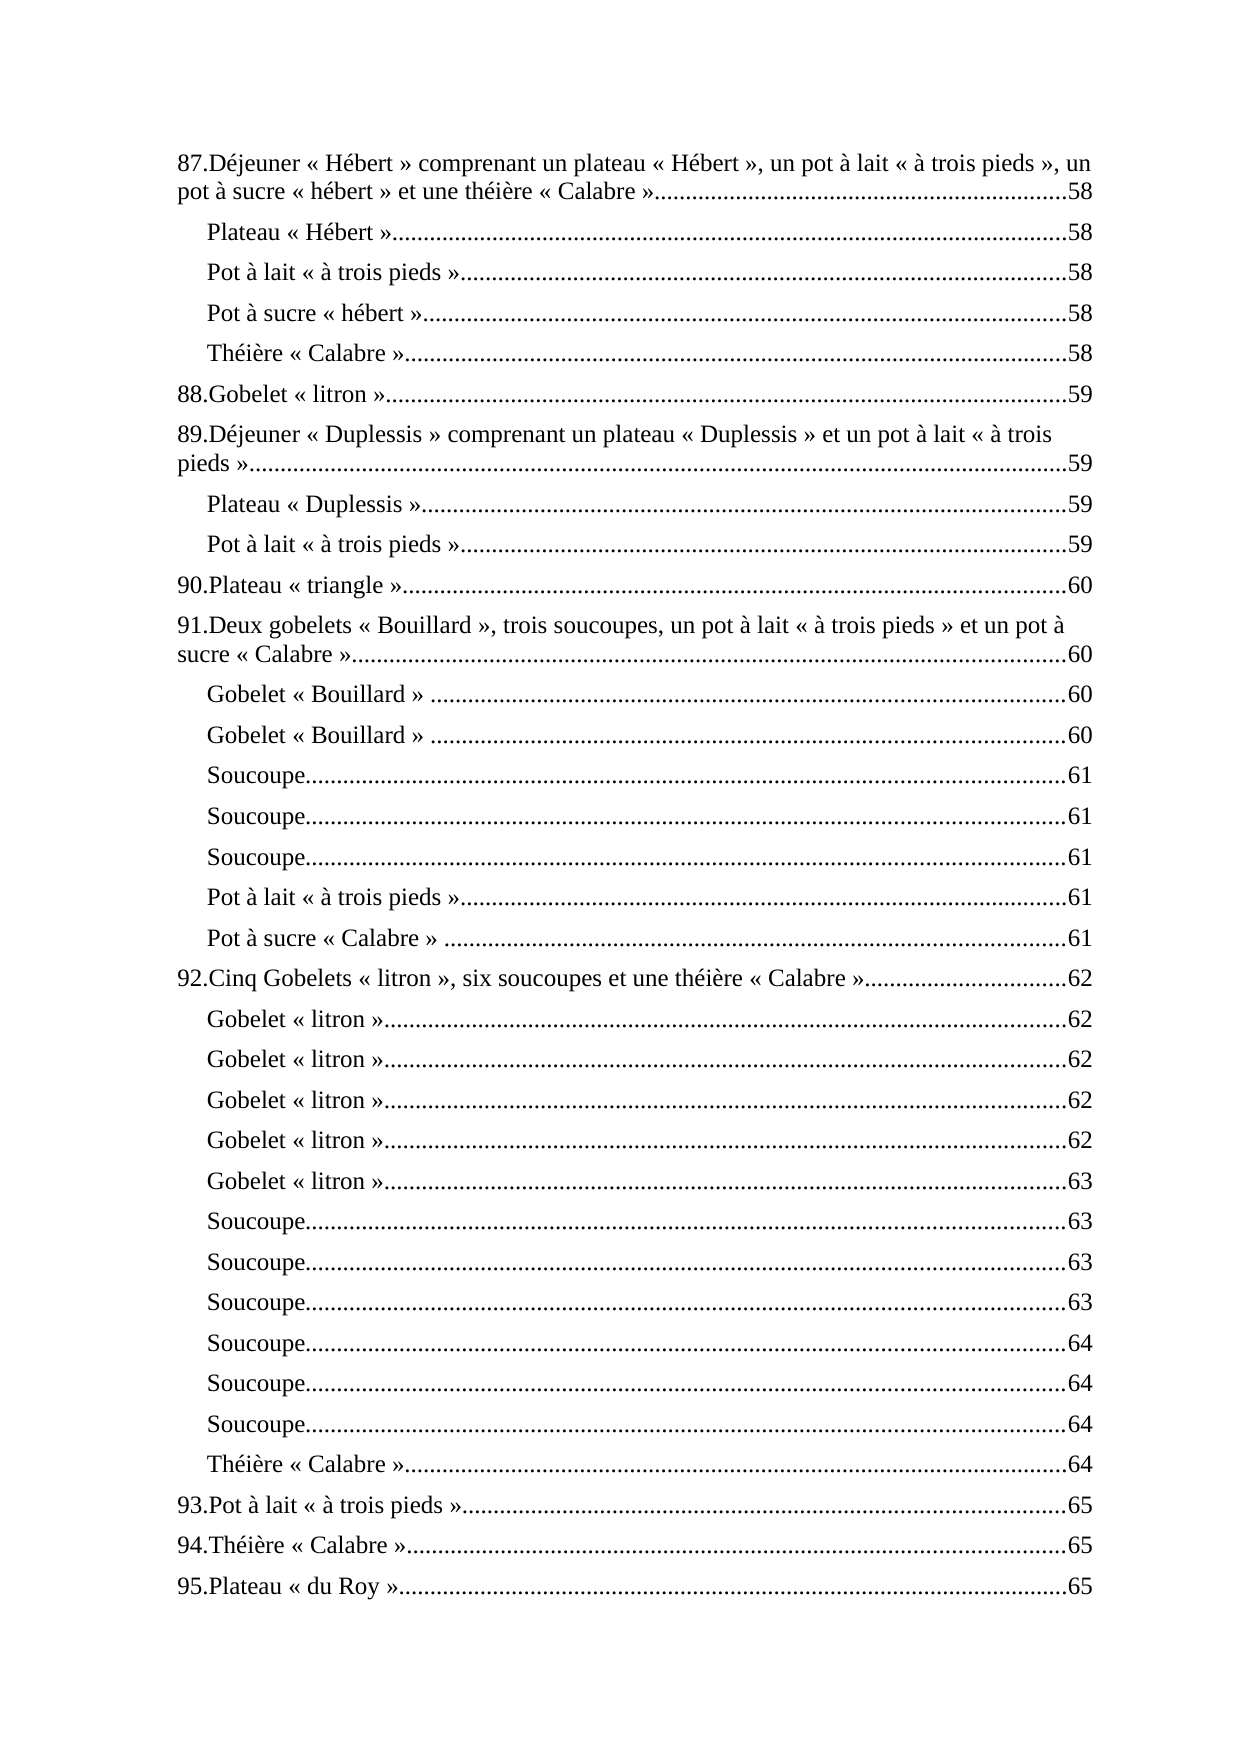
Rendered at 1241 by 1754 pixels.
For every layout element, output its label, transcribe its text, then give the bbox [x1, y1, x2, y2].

text Soucoupe 61 [207, 801, 1093, 830]
text 91.Deux gobelets « Bouillard », trois soucoupes, un pot à lait « à trois pieds » et un pot à sucre « Calabre » 60 [177, 610, 1093, 668]
text Soucoupe 63 [207, 1287, 1093, 1316]
text Soucoupe 61 [207, 842, 1093, 870]
text Soucoupe 63 [207, 1206, 1093, 1235]
text Gobelet « litron » 62 [207, 1044, 1093, 1073]
text Gobelet « litron » 62 [207, 1085, 1093, 1113]
text Pot à sucre « hébert » 58 [207, 298, 1093, 327]
text Soucoupe 64 [207, 1368, 1093, 1397]
text Gobelet « litron » 63 [207, 1166, 1093, 1194]
text Pot à lait « à trois pieds » 59 [207, 529, 1093, 558]
text Soucoupe 64 [207, 1409, 1093, 1438]
text Pot à lait « à trois pieds » 58 [207, 257, 1093, 286]
text Gobelet « litron » 62 [207, 1125, 1093, 1154]
text 88.Gobelet « litron » 59 [177, 379, 1093, 408]
text 89.Déjeuner « Duplessis » comprenant un plateau « Duplessis » et un pot à lait « à trois pieds » 59 [177, 419, 1093, 477]
text Plateau « Hébert » 58 [207, 217, 1093, 246]
text 93.Pot à lait « à trois pieds » 65 [177, 1490, 1093, 1519]
text Soucoupe 64 [207, 1328, 1093, 1357]
text Gobelet « Bouillard » 60 [207, 679, 1093, 708]
text Théière « Calabre » 58 [207, 338, 1093, 367]
text 90.Plateau « triangle » 60 [177, 570, 1093, 598]
text Soucoupe 61 [207, 761, 1093, 789]
text Gobelet « litron » 62 [207, 1004, 1093, 1032]
text Théière « Calabre » 64 [207, 1449, 1093, 1478]
text Plateau « Duplessis » 59 [207, 489, 1093, 517]
text Pot à lait « à trois pieds » 61 [207, 882, 1093, 911]
text Gobelet « Bouillard » 60 [207, 720, 1093, 749]
text 87.Déjeuner « Hébert » comprenant un plateau « Hébert », un pot à lait « à trois pieds », un pot à sucre « hébert » et une théière « Calabre » 58 [177, 148, 1093, 205]
text 94.Théière « Calabre » 65 [177, 1531, 1093, 1559]
text Pot à sucre « Calabre » 61 [207, 923, 1093, 951]
text 95.Plateau « du Roy » 65 [177, 1571, 1093, 1600]
text 92.Cinq Gobelets « litron », six soucoupes et une théière « Calabre » 62 [177, 963, 1093, 992]
text Soucoupe 63 [207, 1247, 1093, 1276]
